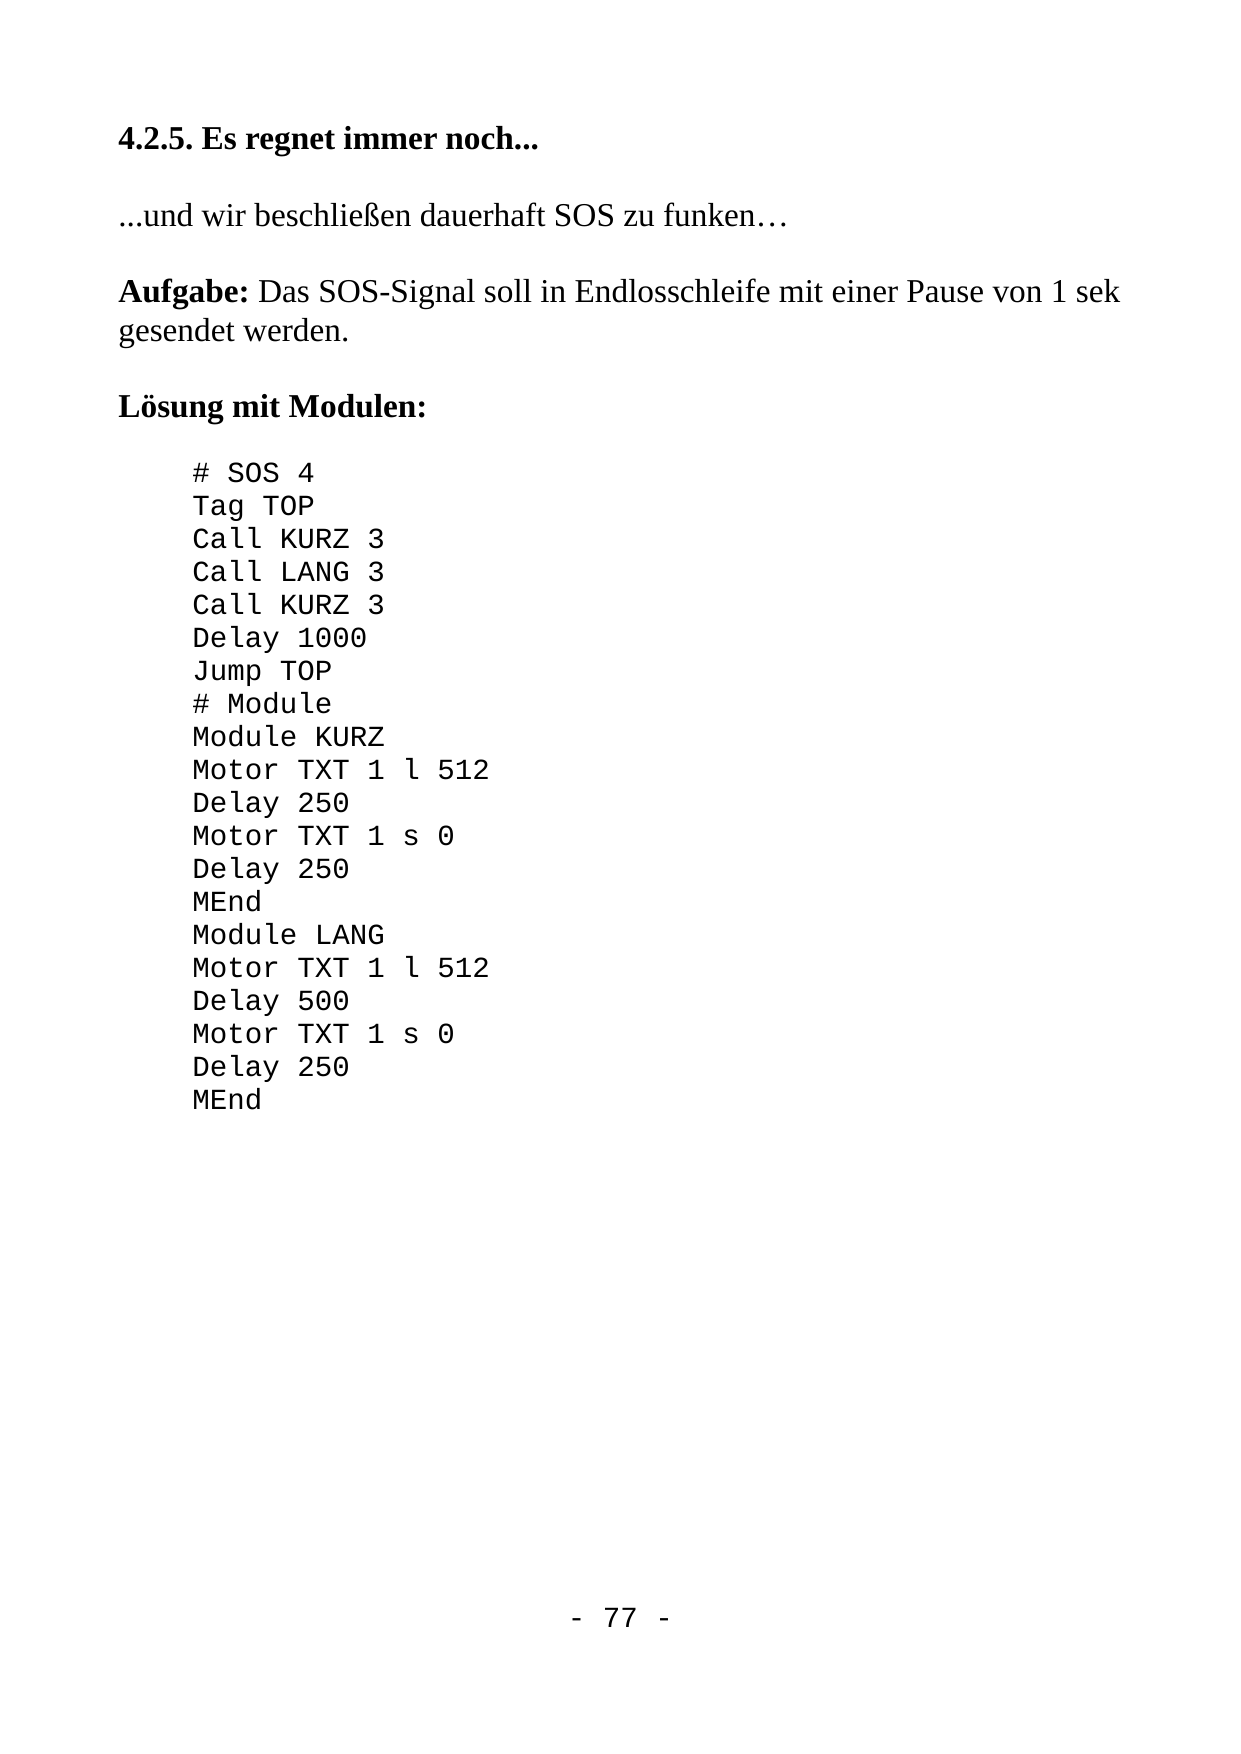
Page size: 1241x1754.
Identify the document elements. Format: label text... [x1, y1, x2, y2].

text Delay 250 [118, 1052, 1122, 1085]
text # Module [118, 689, 1122, 722]
text Delay 500 [118, 986, 1122, 1019]
text Motor TXT 1 l 512 [118, 755, 1122, 788]
text Jump TOP [118, 656, 1122, 689]
text Call LANG 3 [118, 557, 1122, 590]
text # SOS 4 [118, 458, 1122, 491]
text MEnd [118, 1085, 1122, 1118]
text Call KURZ 3 [118, 524, 1122, 557]
text Motor TXT 1 s 0 [118, 1019, 1122, 1052]
text ...und wir beschließen dauerhaft SOS zu funken… [118, 195, 1122, 233]
text Aufgabe: Das SOS-Signal soll in Endlosschleife mit einer Pause von 1 sek gesendet werden. [118, 271, 1122, 348]
text Delay 250 [118, 788, 1122, 821]
text 4.2.5. Es regnet immer noch... [118, 118, 1122, 156]
text Lösung mit Modulen: [118, 386, 1122, 425]
text Motor TXT 1 s 0 [118, 821, 1122, 854]
text Module KURZ [118, 722, 1122, 755]
text Tag TOP [118, 491, 1122, 524]
text Motor TXT 1 l 512 [118, 953, 1122, 986]
text Call KURZ 3 [118, 590, 1122, 623]
text Delay 250 [118, 854, 1122, 887]
text Module LANG [118, 920, 1122, 953]
text Delay 1000 [118, 623, 1122, 656]
text MEnd [118, 887, 1122, 920]
